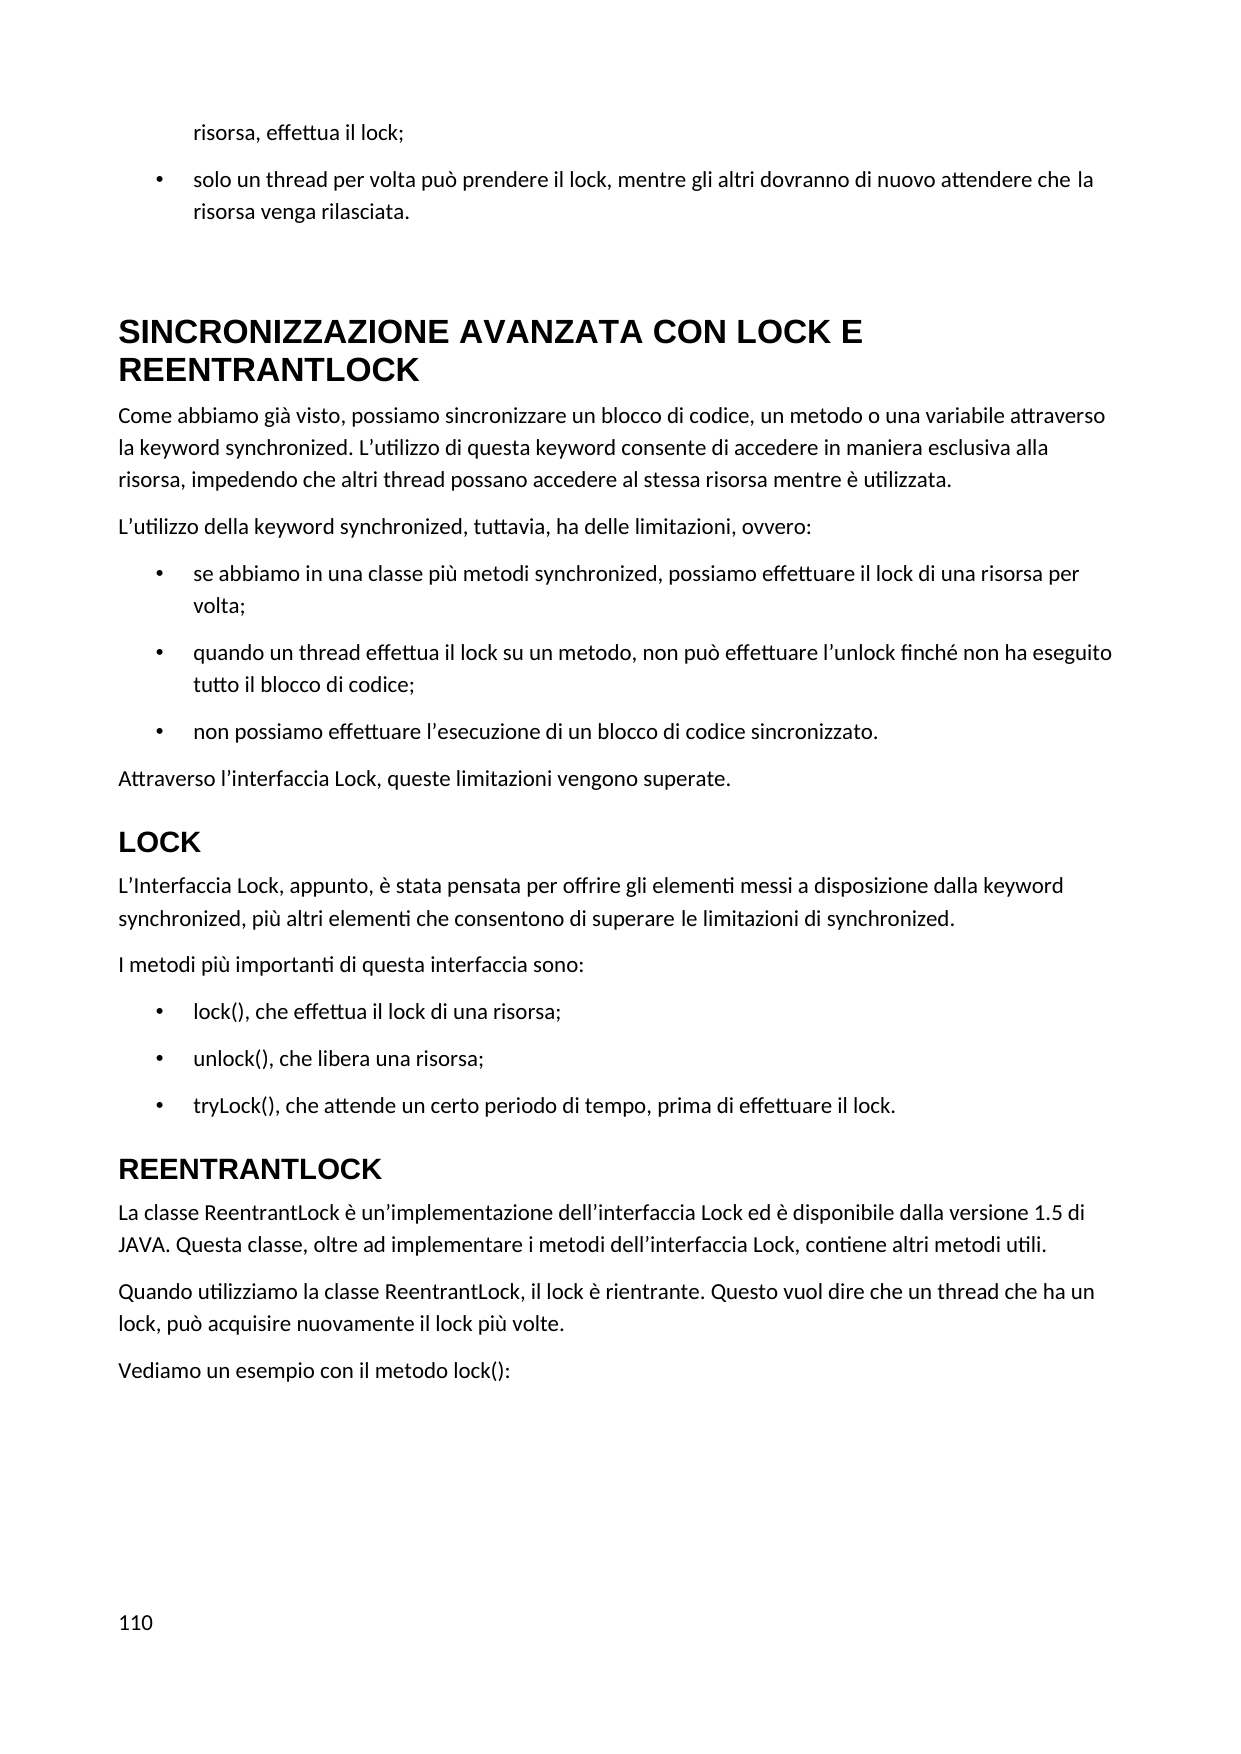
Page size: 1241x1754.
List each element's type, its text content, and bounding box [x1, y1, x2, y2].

subtitle LOCK [118, 825, 1122, 859]
text Vediamo un esempio con il metodo lock(): [118, 1356, 1122, 1384]
subtitle REENTRANTLOCK [118, 1152, 1122, 1186]
list tryLock(), che attende un certo periodo di tempo, prima di effettuare il lock. [156, 1091, 1122, 1119]
list quando un thread effettua il lock su un metodo, non può effettuare l’unlock finché non ha eseguito tutto il blocco di codice; [156, 638, 1122, 698]
list unlock(), che libera una risorsa; [156, 1044, 1122, 1072]
list non possiamo effettuare l’esecuzione di un blocco di codice sincronizzato. [156, 717, 1122, 745]
text Quando utilizziamo la classe ReentrantLock, il lock è rientrante. Questo vuol dire che un thread che ha un lock, può acquisire nuovamente il lock più volte. [118, 1277, 1122, 1337]
text L’Interfaccia Lock, appunto, è stata pensata per offrire gli elementi messi a disposizione dalla keyword synchronized, più altri elementi che consentono di superare le limitazioni di synchronized. [118, 871, 1122, 932]
list lock(), che effettua il lock di una risorsa; [156, 997, 1122, 1025]
list se abbiamo in una classe più metodi synchronized, possiamo effettuare il lock di una risorsa per volta; [156, 559, 1122, 619]
text Come abbiamo già visto, possiamo sincronizzare un blocco di codice, un metodo o una variabile attraverso la keyword synchronized. L’utilizzo di questa keyword consente di accedere in maniera esclusiva alla risorsa, impedendo che altri thread possano accedere al stessa risorsa mentre è utilizzata. [118, 401, 1122, 494]
text L’utilizzo della keyword synchronized, tuttavia, ha delle limitazioni, ovvero: [118, 512, 1122, 540]
list risorsa, effettua il lock; [156, 118, 1122, 146]
text I metodi più importanti di questa interfaccia sono: [118, 950, 1122, 978]
list solo un thread per volta può prendere il lock, mentre gli altri dovranno di nuovo attendere che la risorsa venga rilasciata. [156, 165, 1122, 225]
subtitle SINCRONIZZAZIONE AVANZATA CON LOCK E REENTRANTLOCK [118, 311, 1122, 389]
text Attraverso l’interfaccia Lock, queste limitazioni vengono superate. [118, 764, 1122, 792]
text La classe ReentrantLock è un’implementazione dell’interfaccia Lock ed è disponibile dalla versione 1.5 di JAVA. Questa classe, oltre ad implementare i metodi dell’interfaccia Lock, contiene altri metodi utili. [118, 1198, 1122, 1258]
